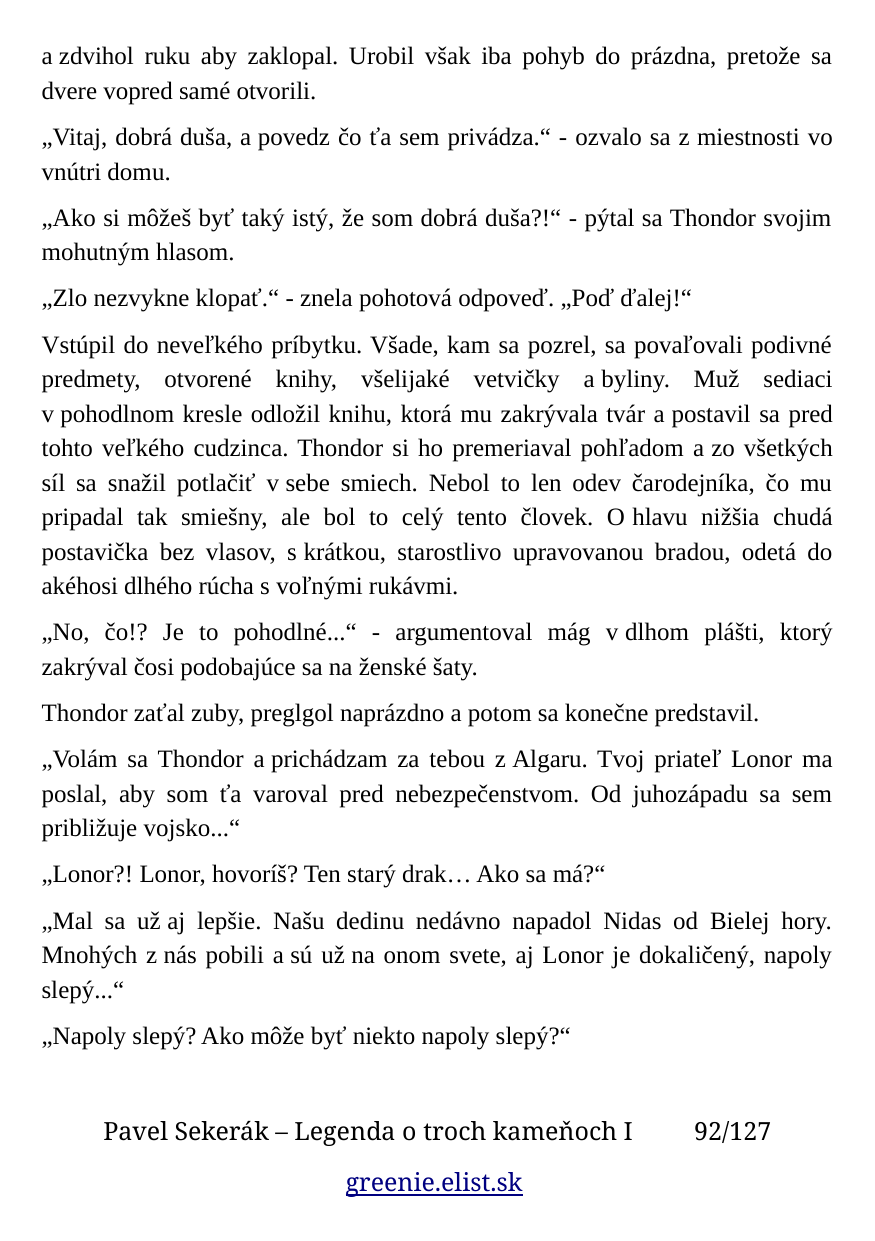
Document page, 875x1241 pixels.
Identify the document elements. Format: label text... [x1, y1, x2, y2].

text „Ako si môžeš byť taký istý, že som dobrá duša?!“ - pýtal sa Thondor svojim mohutným hlasom. [41, 203, 833, 266]
text „No, čo!? Je to pohodlné...“ - argumentoval mág v dlhom plášti, ktorý zakrýval čosi podobajúce sa na ženské šaty. [41, 617, 833, 681]
text Thondor zaťal zuby, preglgol naprázdno a potom sa konečne predstavil. [41, 698, 833, 727]
text „Vitaj, dobrá duša, a povedz čo ťa sem privádza.“ - ozvalo sa z miestnosti vo vnútri domu. [41, 122, 833, 185]
text „Lonor?! Lonor, hovoríš? Ten starý drak… Ako sa má?“ [41, 859, 833, 888]
text Vstúpil do neveľkého príbytku. Všade, kam sa pozrel, sa povaľovali podivné predmety, otvorené knihy, všelijaké vetvičky a byliny. Muž sediaci v pohodlnom kresle odložil knihu, ktorá mu zakrývala tvár a postavil sa pred tohto veľkého cudzinca. Thondor si ho premeriaval pohľadom a zo všetkých síl sa snažil potlačiť v sebe smiech. Nebol to len odev čarodejníka, čo mu pripadal tak smiešny, ale bol to celý tento človek. O hlavu nižšia chudá postavička bez vlasov, s krátkou, starostlivo upravovanou bradou, odetá do akéhosi dlhého rúcha s voľnými rukávmi. [41, 330, 833, 600]
text „Mal sa už aj lepšie. Našu dedinu nedávno napadol Nidas od Bielej hory. Mnohých z nás pobili a sú už na onom svete, aj Lonor je dokaličený, napoly slepý...“ [41, 906, 833, 1003]
text „Napoly slepý? Ako môže byť niekto napoly slepý?“ [41, 1021, 833, 1050]
text „Volám sa Thondor a prichádzam za tebou z Algaru. Tvoj priateľ Lonor ma poslal, aby som ťa varoval pred nebezpečenstvom. Od juhozápadu sa sem približuje vojsko...“ [41, 744, 833, 842]
text a zdvihol ruku aby zaklopal. Urobil však iba pohyb do prázdna, pretože sa dvere vopred samé otvorili. [41, 41, 833, 104]
text „Zlo nezvykne klopať.“ - znela pohotová odpoveď. „Poď ďalej!“ [41, 283, 833, 312]
